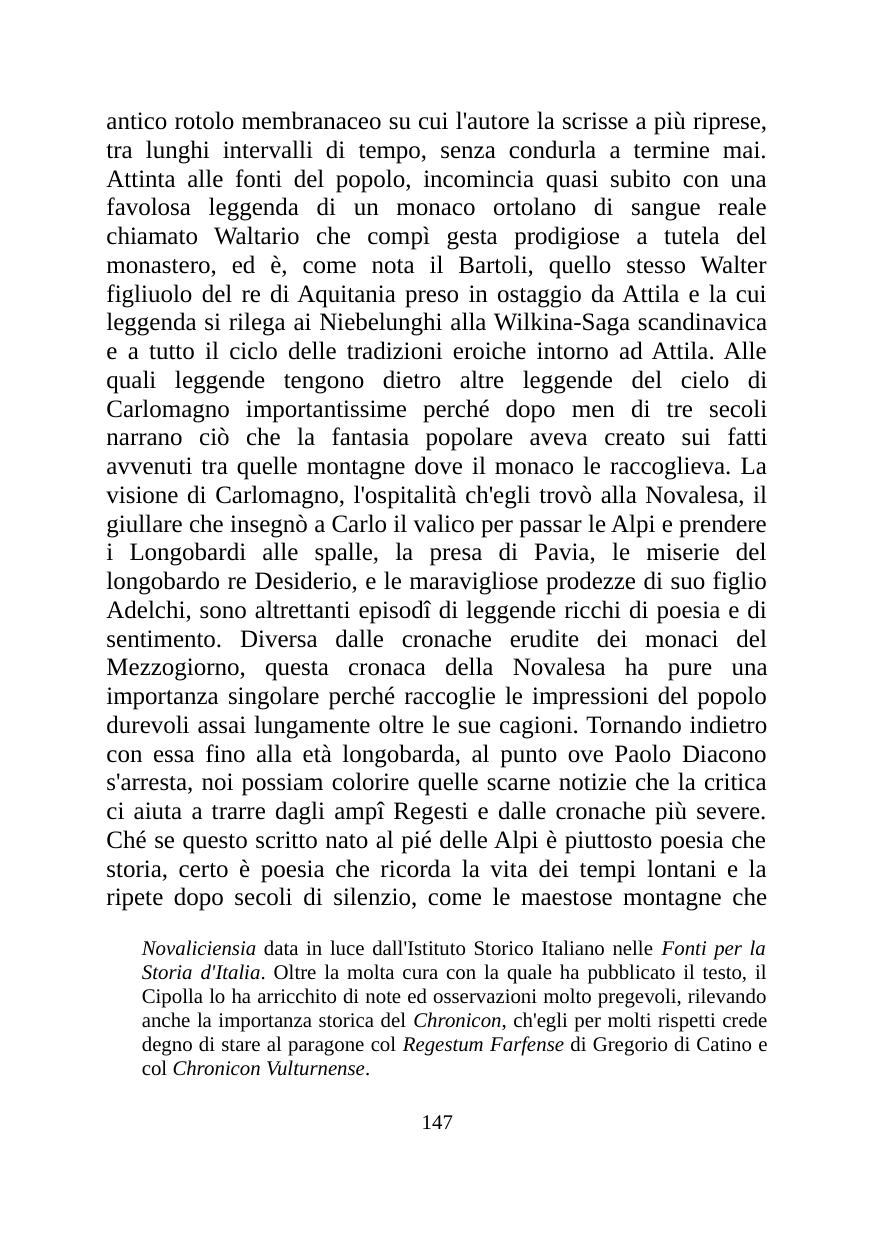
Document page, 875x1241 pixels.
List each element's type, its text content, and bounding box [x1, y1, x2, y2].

text antico rotolo membranaceo su cui l'autore la scrisse a più riprese, tra lunghi intervalli di tempo, senza condurla a termine mai. Attinta alle fonti del popolo, incomincia quasi subito con una favolosa leggenda di un monaco ortolano di sangue reale chiamato Waltario che compì gesta prodigiose a tutela del monastero, ed è, come nota il Bartoli, quello stesso Walter figliuolo del re di Aquitania preso in ostaggio da Attila e la cui leggenda si rilega ai Niebelunghi alla Wilkina-Saga scandinavica e a tutto il ciclo delle tradizioni eroiche intorno ad Attila. Alle quali leggende tengono dietro altre leggende del cielo di Carlomagno importantissime perché dopo men di tre secoli narrano ciò che la fantasia popolare aveva creato sui fatti avvenuti tra quelle montagne dove il monaco le raccoglieva. La visione di Carlomagno, l'ospitalità ch'egli trovò alla Novalesa, il giullare che insegnò a Carlo il valico per passar le Alpi e prendere i Longobardi alle spalle, la presa di Pavia, le miserie del longobardo re Desiderio, e le maravigliose prodezze di suo figlio Adelchi, sono altrettanti episodî di leggende ricchi di poesia e di sentimento. Diversa dalle cronache erudite dei monaci del Mezzogiorno, questa cronaca della Novalesa ha pure una importanza singolare perché raccoglie le impressioni del popolo durevoli assai lungamente oltre le sue cagioni. Tornando indietro con essa fino alla età longobarda, al punto ove Paolo Diacono s'arresta, noi possiam colorire quelle scarne notizie che la critica ci aiuta a trarre dagli ampî Regesti e dalle cronache più severe. Ché se questo scritto nato al pié delle Alpi è piuttosto poesia che storia, certo è poesia che ricorda la vita dei tempi lontani e la ripete dopo secoli di silenzio, come le maestose montagne che [106, 106, 768, 911]
text Novaliciensia data in luce dall'Istituto Storico Italiano nelle Fonti per la Storia d'Italia. Oltre la molta cura con la quale ha pubblicato il testo, il Cipolla lo ha arricchito di note ed osservazioni molto pregevoli, rilevando anche la importanza storica del Chronicon, ch'egli per molti rispetti crede degno di stare al paragone col Regestum Farfense di Gregorio di Catino e col Chronicon Vulturnense. [106, 936, 768, 1080]
